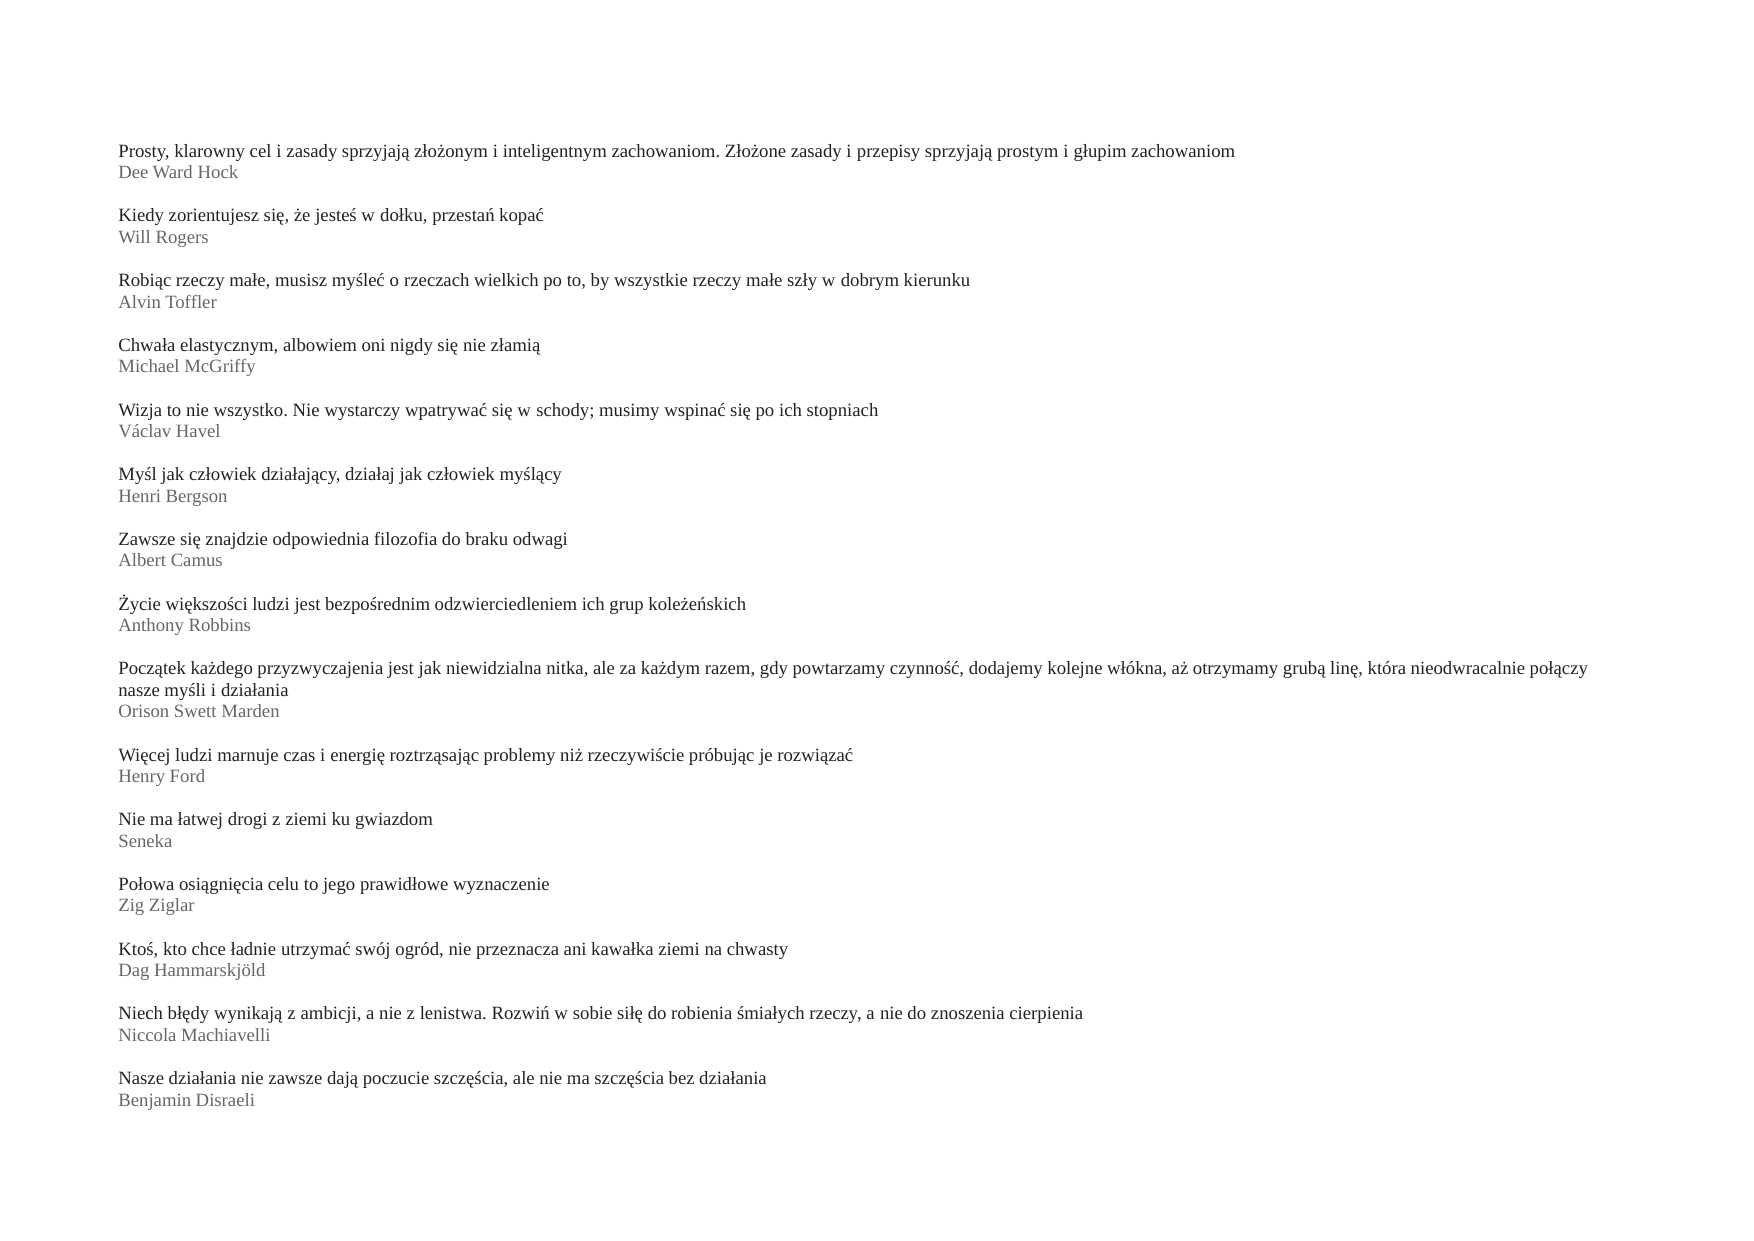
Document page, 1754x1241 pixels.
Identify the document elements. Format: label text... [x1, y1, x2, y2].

text Niccola Machiavelli [118, 1024, 1636, 1045]
text Więcej ludzi marnuje czas i energię roztrząsając problemy niż rzeczywiście próbując je rozwiązać [118, 743, 1636, 765]
text Nie ma łatwej drogi z ziemi ku gwiazdom [118, 808, 1636, 830]
text Michael McGriffy [118, 355, 1636, 377]
text Will Rogers [118, 226, 1636, 247]
text Wizja to nie wszystko. Nie wystarczy wpatrywać się w schody; musimy wspinać się po ich stopniach [118, 398, 1636, 420]
text Seneka [118, 830, 1636, 851]
text Początek każdego przyzwyczajenia jest jak niewidzialna nitka, ale za każdym razem, gdy powtarzamy czynność, dodajemy kolejne włókna, aż otrzymamy grubą linę, która nieodwracalnie połączy nasze myśli i działania [118, 657, 1636, 700]
text Dag Hammarskjöld [118, 959, 1636, 981]
text Albert Camus [118, 549, 1636, 571]
text Ktoś, kto chce ładnie utrzymać swój ogród, nie przeznacza ani kawałka ziemi na chwasty [118, 937, 1636, 959]
text Benjamin Disraeli [118, 1088, 1636, 1110]
text Zawsze się znajdzie odpowiednia filozofia do braku odwagi [118, 528, 1636, 549]
text Kiedy zorientujesz się, że jesteś w dołku, przestań kopać [118, 204, 1636, 226]
text Myśl jak człowiek działający, działaj jak człowiek myślący [118, 463, 1636, 485]
text Zig Ziglar [118, 894, 1636, 916]
text Niech błędy wynikają z ambicji, a nie z lenistwa. Rozwiń w sobie siłę do robienia śmiałych rzeczy, a nie do znoszenia cierpienia [118, 1002, 1636, 1024]
text Chwała elastycznym, albowiem oni nigdy się nie złamią [118, 334, 1636, 355]
text Połowa osiągnięcia celu to jego prawidłowe wyznaczenie [118, 873, 1636, 894]
text Dee Ward Hock [118, 161, 1636, 183]
text Prosty, klarowny cel i zasady sprzyjają złożonym i inteligentnym zachowaniom. Złożone zasady i przepisy sprzyjają prostym i głupim zachowaniom [118, 140, 1636, 161]
text Alvin Toffler [118, 291, 1636, 312]
text Henry Ford [118, 765, 1636, 787]
text Orison Swett Marden [118, 700, 1636, 722]
text Robiąc rzeczy małe, musisz myśleć o rzeczach wielkich po to, by wszystkie rzeczy małe szły w dobrym kierunku [118, 269, 1636, 291]
text Henri Bergson [118, 485, 1636, 506]
text Nasze działania nie zawsze dają poczucie szczęścia, ale nie ma szczęścia bez działania [118, 1067, 1636, 1088]
text Anthony Robbins [118, 614, 1636, 636]
text Życie większości ludzi jest bezpośrednim odzwierciedleniem ich grup koleżeńskich [118, 592, 1636, 614]
text Václav Havel [118, 420, 1636, 442]
